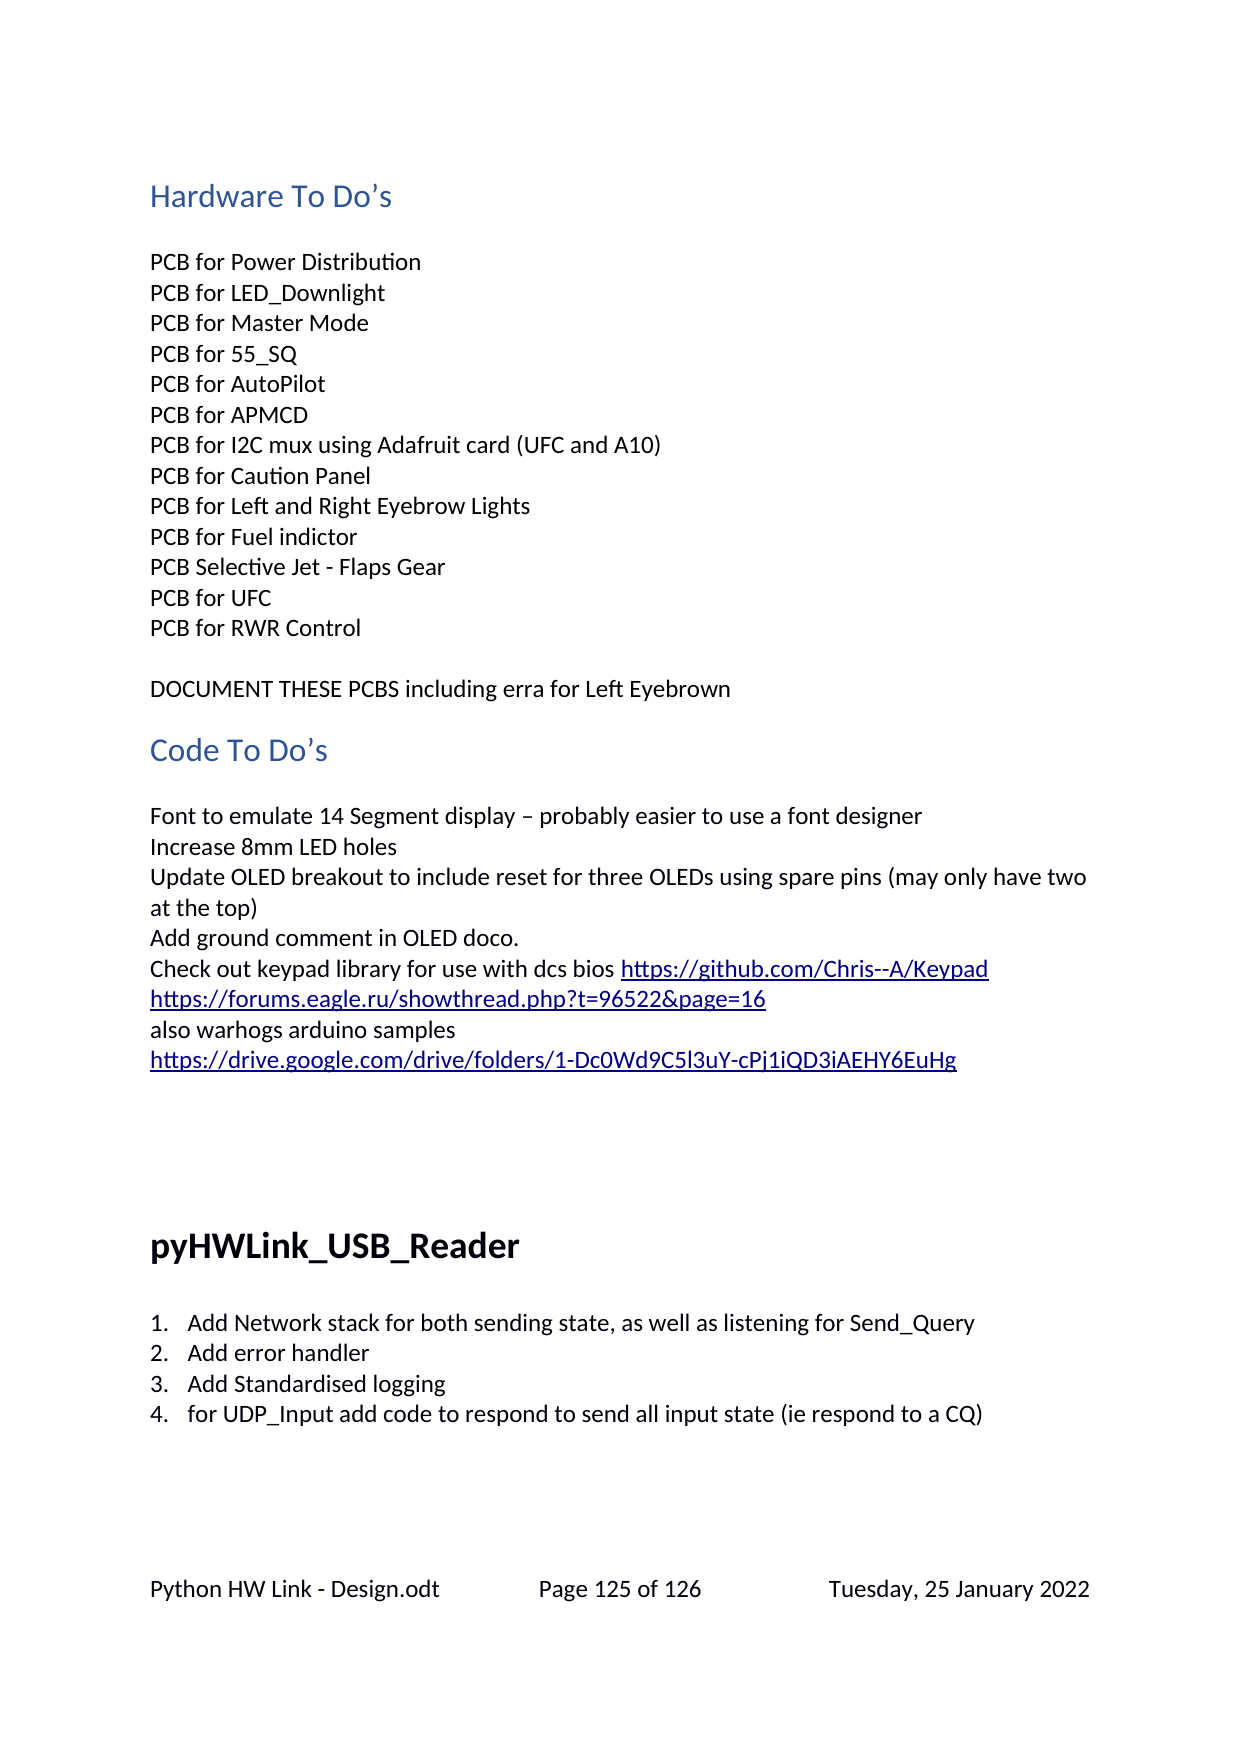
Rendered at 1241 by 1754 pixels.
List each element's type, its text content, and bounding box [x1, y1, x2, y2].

text Increase 8mm LED holes [150, 831, 1090, 861]
text PCB for RWR Control [150, 612, 1090, 643]
text PCB for APMCD [150, 399, 1090, 429]
list PCB for LED_Downlight [150, 277, 1090, 307]
text PCB for I2C mux using Adafruit card (UFC and A10) [150, 429, 1090, 460]
text Check out keypad library for use with dcs bios https://github.com/Chris--A/Keypad https://forums.eagle.ru/showthread.php?t=96522&page=16 [150, 953, 1090, 1014]
list for UDP_Input add code to respond to send all input state (ie respond to a CQ) [150, 1398, 1090, 1429]
text Font to emulate 14 Segment display – probably easier to use a font designer [150, 800, 1090, 831]
subtitle pyHWLink_USB_Reader [150, 1222, 1090, 1268]
text PCB for Fuel indictor [150, 521, 1090, 551]
text Add ground comment in OLED doco. [150, 922, 1090, 953]
subtitle Code To Do’s [150, 729, 1090, 770]
text PCB for Caution Panel [150, 460, 1090, 490]
list PCB for AutoPilot [150, 368, 1090, 399]
list PCB for Left and Right Eyebrow Lights [150, 490, 1090, 521]
text https://drive.google.com/drive/folders/1-Dc0Wd9C5l3uY-cPj1iQD3iAEHY6EuHg [150, 1044, 1090, 1075]
list PCB for Power Distribution [150, 246, 1090, 277]
text PCB for UFC [150, 582, 1090, 612]
text PCB for 55_SQ [150, 338, 1090, 368]
text PCB for Master Mode [150, 307, 1090, 338]
text Update OLED breakout to include reset for three OLEDs using spare pins (may only have two at the top) [150, 861, 1090, 922]
list Add Network stack for both sending state, as well as listening for Send_Query [150, 1307, 1090, 1337]
subtitle Hardware To Do’s [150, 175, 1090, 216]
list Add error handler [150, 1337, 1090, 1368]
text DOCUMENT THESE PCBS including erra for Left Eyebrown [150, 673, 1090, 704]
list Add Standardised logging [150, 1368, 1090, 1398]
text PCB Selective Jet - Flaps Gear [150, 551, 1090, 582]
text also warhogs arduino samples [150, 1014, 1090, 1044]
